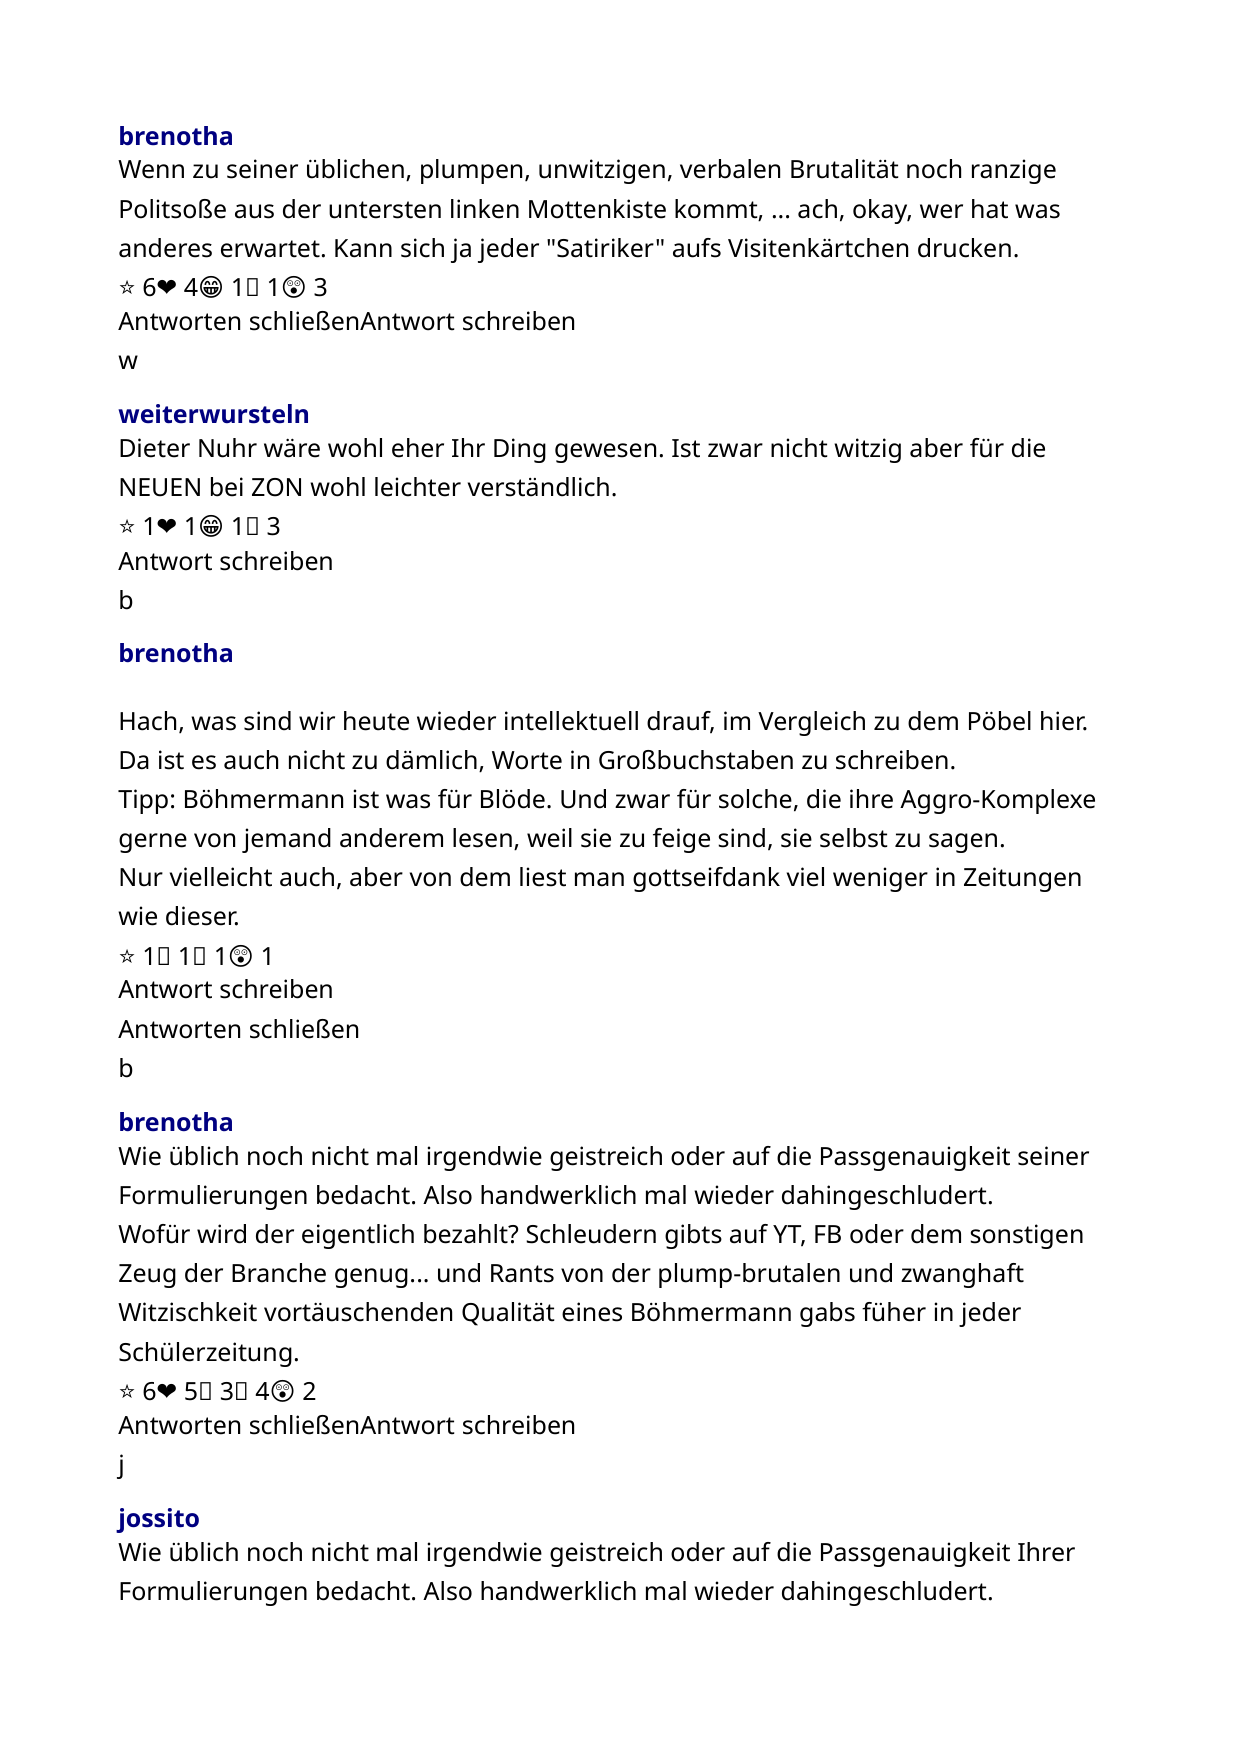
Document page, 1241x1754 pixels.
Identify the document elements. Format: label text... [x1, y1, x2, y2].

text ⭐️ 1🙁 1🤨 1😲 1 [118, 938, 1122, 972]
text Wie üblich noch nicht mal irgendwie geistreich oder auf die Passgenauigkeit Ihrer Formulierungen bedacht. Also handwerklich mal wieder dahingeschludert. [118, 1534, 1122, 1608]
text Antworten schließenAntwort schreiben [118, 1407, 1122, 1441]
text Wie üblich noch nicht mal irgendwie geistreich oder auf die Passgenauigkeit seiner Formulierungen bedacht. Also handwerklich mal wieder dahingeschludert. [118, 1138, 1122, 1212]
text b [118, 1051, 1122, 1084]
text Antwort schreiben [118, 972, 1122, 1006]
text Nur vielleicht auch, aber von dem liest man gottseifdank viel weniger in Zeitungen wie dieser. [118, 860, 1122, 933]
text Tipp: Böhmermann ist was für Blöde. Und zwar für solche, die ihre Aggro-Komplexe gerne von jemand anderem lesen, weil sie zu feige sind, sie selbst zu sagen. [118, 781, 1122, 855]
text w [118, 343, 1122, 377]
text Wofür wird der eigentlich bezahlt? Schleudern gibts auf YT, FB oder dem sonstigen Zeug der Branche genug... und Rants von der plump-brutalen und zwanghaft Witzischkeit vortäuschenden Qualität eines Böhmermann gabs füher in jeder Schülerzeitung. [118, 1217, 1122, 1368]
text b [118, 582, 1122, 616]
text Dieter Nuhr wäre wohl eher Ihr Ding gewesen. Ist zwar nicht witzig aber für die NEUEN bei ZON wohl leichter verständlich. [118, 431, 1122, 504]
subtitle brenotha [118, 636, 1122, 670]
subtitle brenotha [118, 1104, 1122, 1138]
text j [118, 1447, 1122, 1481]
text Antwort schreiben [118, 543, 1122, 577]
subtitle jossito [118, 1500, 1122, 1534]
subtitle brenotha [118, 118, 1122, 152]
text Hach, was sind wir heute wieder intellektuell drauf, im Vergleich zu dem Pöbel hier. Da ist es auch nicht zu dämlich, Worte in Großbuchstaben zu schreiben. [118, 703, 1122, 776]
text Antworten schließen [118, 1011, 1122, 1045]
text Antworten schließenAntwort schreiben [118, 304, 1122, 338]
text ⭐️ 6❤️ 5🙁 3🤨 4😲 2 [118, 1373, 1122, 1407]
subtitle weiterwursteln [118, 397, 1122, 431]
text ⭐️ 6❤️ 4😁 1🙁 1😲 3 [118, 270, 1122, 304]
text ⭐️ 1❤️ 1😁 1🤨 3 [118, 509, 1122, 543]
text Wenn zu seiner üblichen, plumpen, unwitzigen, verbalen Brutalität noch ranzige Politsoße aus der untersten linken Mottenkiste kommt, ... ach, okay, wer hat was anderes erwartet. Kann sich ja jeder "Satiriker" aufs Visitenkärtchen drucken. [118, 152, 1122, 264]
